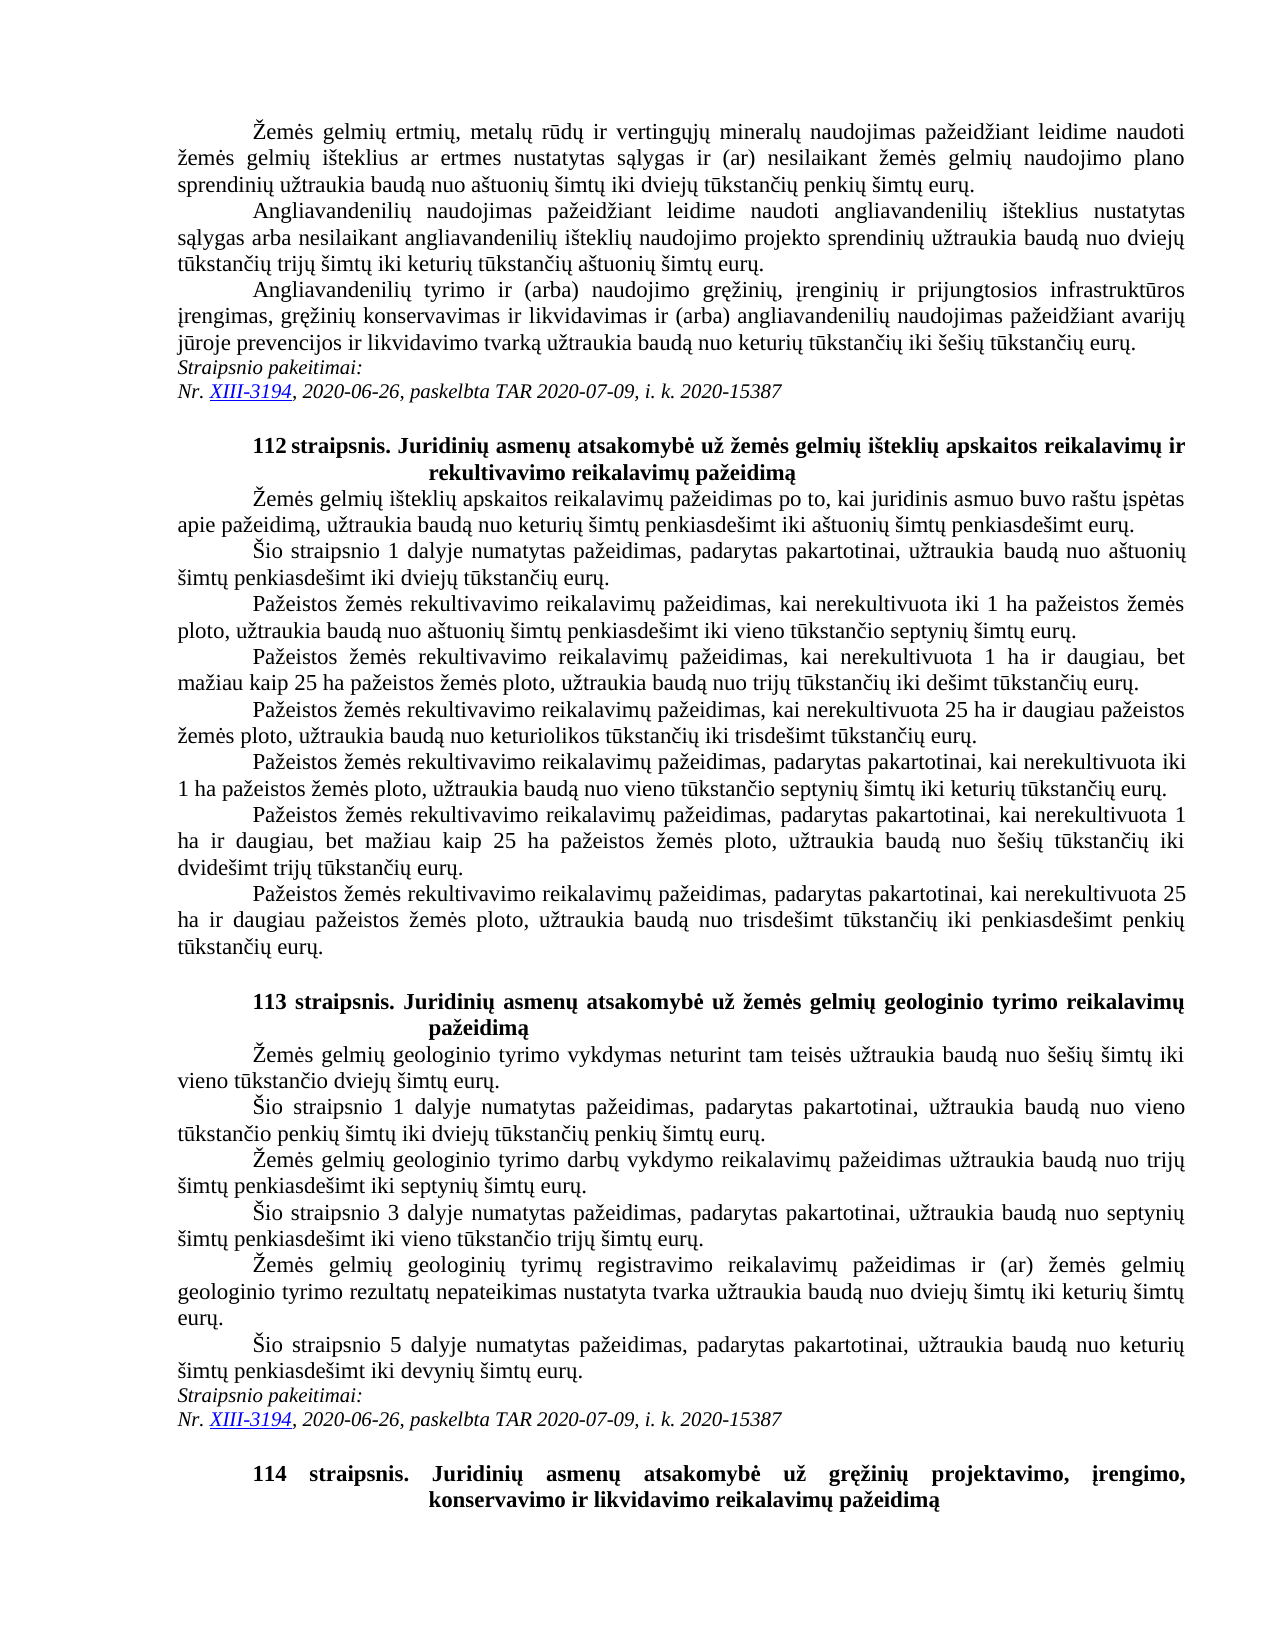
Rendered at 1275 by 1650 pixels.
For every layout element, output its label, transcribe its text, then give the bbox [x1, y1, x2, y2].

text Angliavandenilių tyrimo ir (arba) naudojimo gręžinių, įrenginių ir prijungtosios infrastruktūros įrengimas, gręžinių konservavimas ir likvidavimas ir (arba) angliavandenilių naudojimas pažeidžiant avarijų jūroje prevencijos ir likvidavimo tvarką užtraukia baudą nuo keturių tūkstančių iki šešių tūkstančių eurų. [177, 276, 1186, 355]
text 112 straipsnis. Juridinių asmenų atsakomybė už žemės gelmių išteklių apskaitos reikalavimų ir rekultivavimo reikalavimų pažeidimą [252, 432, 1186, 485]
text Pažeistos žemės rekultivavimo reikalavimų pažeidimas, kai nerekultivuota 1 ha ir daugiau, bet mažiau kaip 25 ha pažeistos žemės ploto, užtraukia baudą nuo trijų tūkstančių iki dešimt tūkstančių eurų. [177, 643, 1186, 696]
text 114 straipsnis. Juridinių asmenų atsakomybė už gręžinių projektavimo, įrengimo, konservavimo ir likvidavimo reikalavimų pažeidimą [252, 1460, 1186, 1513]
text Pažeistos žemės rekultivavimo reikalavimų pažeidimas, kai nerekultivuota iki 1 ha pažeistos žemės ploto, užtraukia baudą nuo aštuonių šimtų penkiasdešimt iki vieno tūkstančio septynių šimtų eurų. [177, 590, 1186, 643]
text Nr. XIII-3194, 2020-06-26, paskelbta TAR 2020-07-09, i. k. 2020-15387 [177, 1407, 1186, 1431]
text Žemės gelmių išteklių apskaitos reikalavimų pažeidimas po to, kai juridinis asmuo buvo raštu įspėtas apie pažeidimą, užtraukia baudą nuo keturių šimtų penkiasdešimt iki aštuonių šimtų penkiasdešimt eurų. [177, 485, 1186, 538]
text Pažeistos žemės rekultivavimo reikalavimų pažeidimas, padarytas pakartotinai, kai nerekultivuota iki 1 ha pažeistos žemės ploto, užtraukia baudą nuo vieno tūkstančio septynių šimtų iki keturių tūkstančių eurų. [177, 748, 1186, 801]
text Straipsnio pakeitimai: [177, 1383, 1186, 1407]
text 113 straipsnis. Juridinių asmenų atsakomybė už žemės gelmių geologinio tyrimo reikalavimų pažeidimą [252, 988, 1186, 1041]
text Žemės gelmių geologinio tyrimo darbų vykdymo reikalavimų pažeidimas užtraukia baudą nuo trijų šimtų penkiasdešimt iki septynių šimtų eurų. [177, 1146, 1186, 1199]
text Šio straipsnio 3 dalyje numatytas pažeidimas, padarytas pakartotinai, užtraukia baudą nuo septynių šimtų penkiasdešimt iki vieno tūkstančio trijų šimtų eurų. [177, 1199, 1186, 1252]
text Šio straipsnio 5 dalyje numatytas pažeidimas, padarytas pakartotinai, užtraukia baudą nuo keturių šimtų penkiasdešimt iki devynių šimtų eurų. [177, 1331, 1186, 1383]
text Šio straipsnio 1 dalyje numatytas pažeidimas, padarytas pakartotinai, užtraukia baudą nuo vieno tūkstančio penkių šimtų iki dviejų tūkstančių penkių šimtų eurų. [177, 1093, 1186, 1146]
text Angliavandenilių naudojimas pažeidžiant leidime naudoti angliavandenilių išteklius nustatytas sąlygas arba nesilaikant angliavandenilių išteklių naudojimo projekto sprendinių užtraukia baudą nuo dviejų tūkstančių trijų šimtų iki keturių tūkstančių aštuonių šimtų eurų. [177, 197, 1186, 276]
text Žemės gelmių ertmių, metalų rūdų ir vertingųjų mineralų naudojimas pažeidžiant leidime naudoti žemės gelmių išteklius ar ertmes nustatytas sąlygas ir (ar) nesilaikant žemės gelmių naudojimo plano sprendinių užtraukia baudą nuo aštuonių šimtų iki dviejų tūkstančių penkių šimtų eurų. [177, 118, 1186, 197]
text Pažeistos žemės rekultivavimo reikalavimų pažeidimas, padarytas pakartotinai, kai nerekultivuota 25 ha ir daugiau pažeistos žemės ploto, užtraukia baudą nuo trisdešimt tūkstančių iki penkiasdešimt penkių tūkstančių eurų. [177, 880, 1186, 959]
text Šio straipsnio 1 dalyje numatytas pažeidimas, padarytas pakartotinai, užtraukia baudą nuo aštuonių šimtų penkiasdešimt iki dviejų tūkstančių eurų. [177, 538, 1186, 590]
text Žemės gelmių geologinių tyrimų registravimo reikalavimų pažeidimas ir (ar) žemės gelmių geologinio tyrimo rezultatų nepateikimas nustatyta tvarka užtraukia baudą nuo dviejų šimtų iki keturių šimtų eurų. [177, 1252, 1186, 1331]
text Pažeistos žemės rekultivavimo reikalavimų pažeidimas, padarytas pakartotinai, kai nerekultivuota 1 ha ir daugiau, bet mažiau kaip 25 ha pažeistos žemės ploto, užtraukia baudą nuo šešių tūkstančių iki dvidešimt trijų tūkstančių eurų. [177, 801, 1186, 880]
text Straipsnio pakeitimai: [177, 355, 1186, 379]
text Pažeistos žemės rekultivavimo reikalavimų pažeidimas, kai nerekultivuota 25 ha ir daugiau pažeistos žemės ploto, užtraukia baudą nuo keturiolikos tūkstančių iki trisdešimt tūkstančių eurų. [177, 696, 1186, 748]
text Nr. XIII-3194, 2020-06-26, paskelbta TAR 2020-07-09, i. k. 2020-15387 [177, 379, 1186, 403]
text Žemės gelmių geologinio tyrimo vykdymas neturint tam teisės užtraukia baudą nuo šešių šimtų iki vieno tūkstančio dviejų šimtų eurų. [177, 1041, 1186, 1093]
